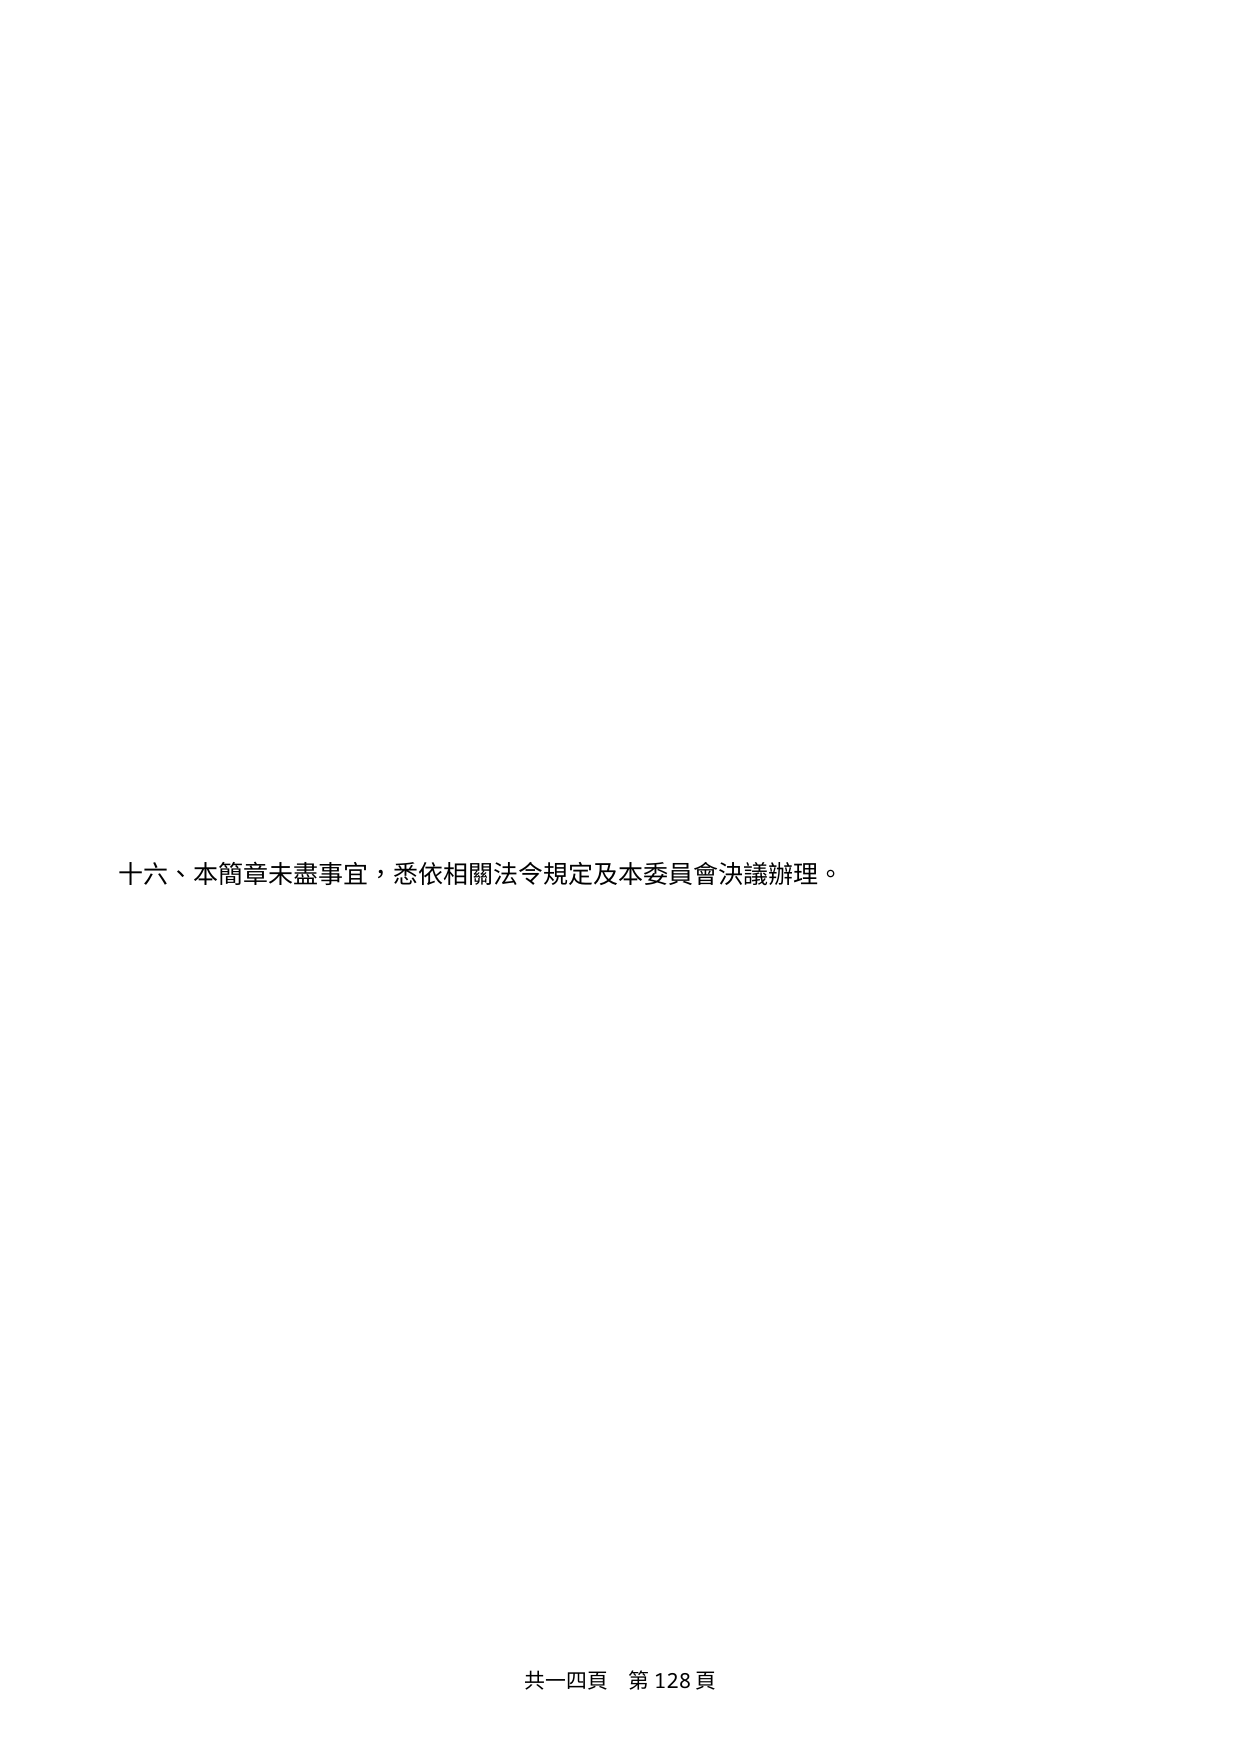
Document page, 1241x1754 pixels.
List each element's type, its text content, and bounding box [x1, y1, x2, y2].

text 十六、本簡章未盡事宜，悉依相關法令規定及本委員會決議辦理。 [118, 831, 1122, 893]
